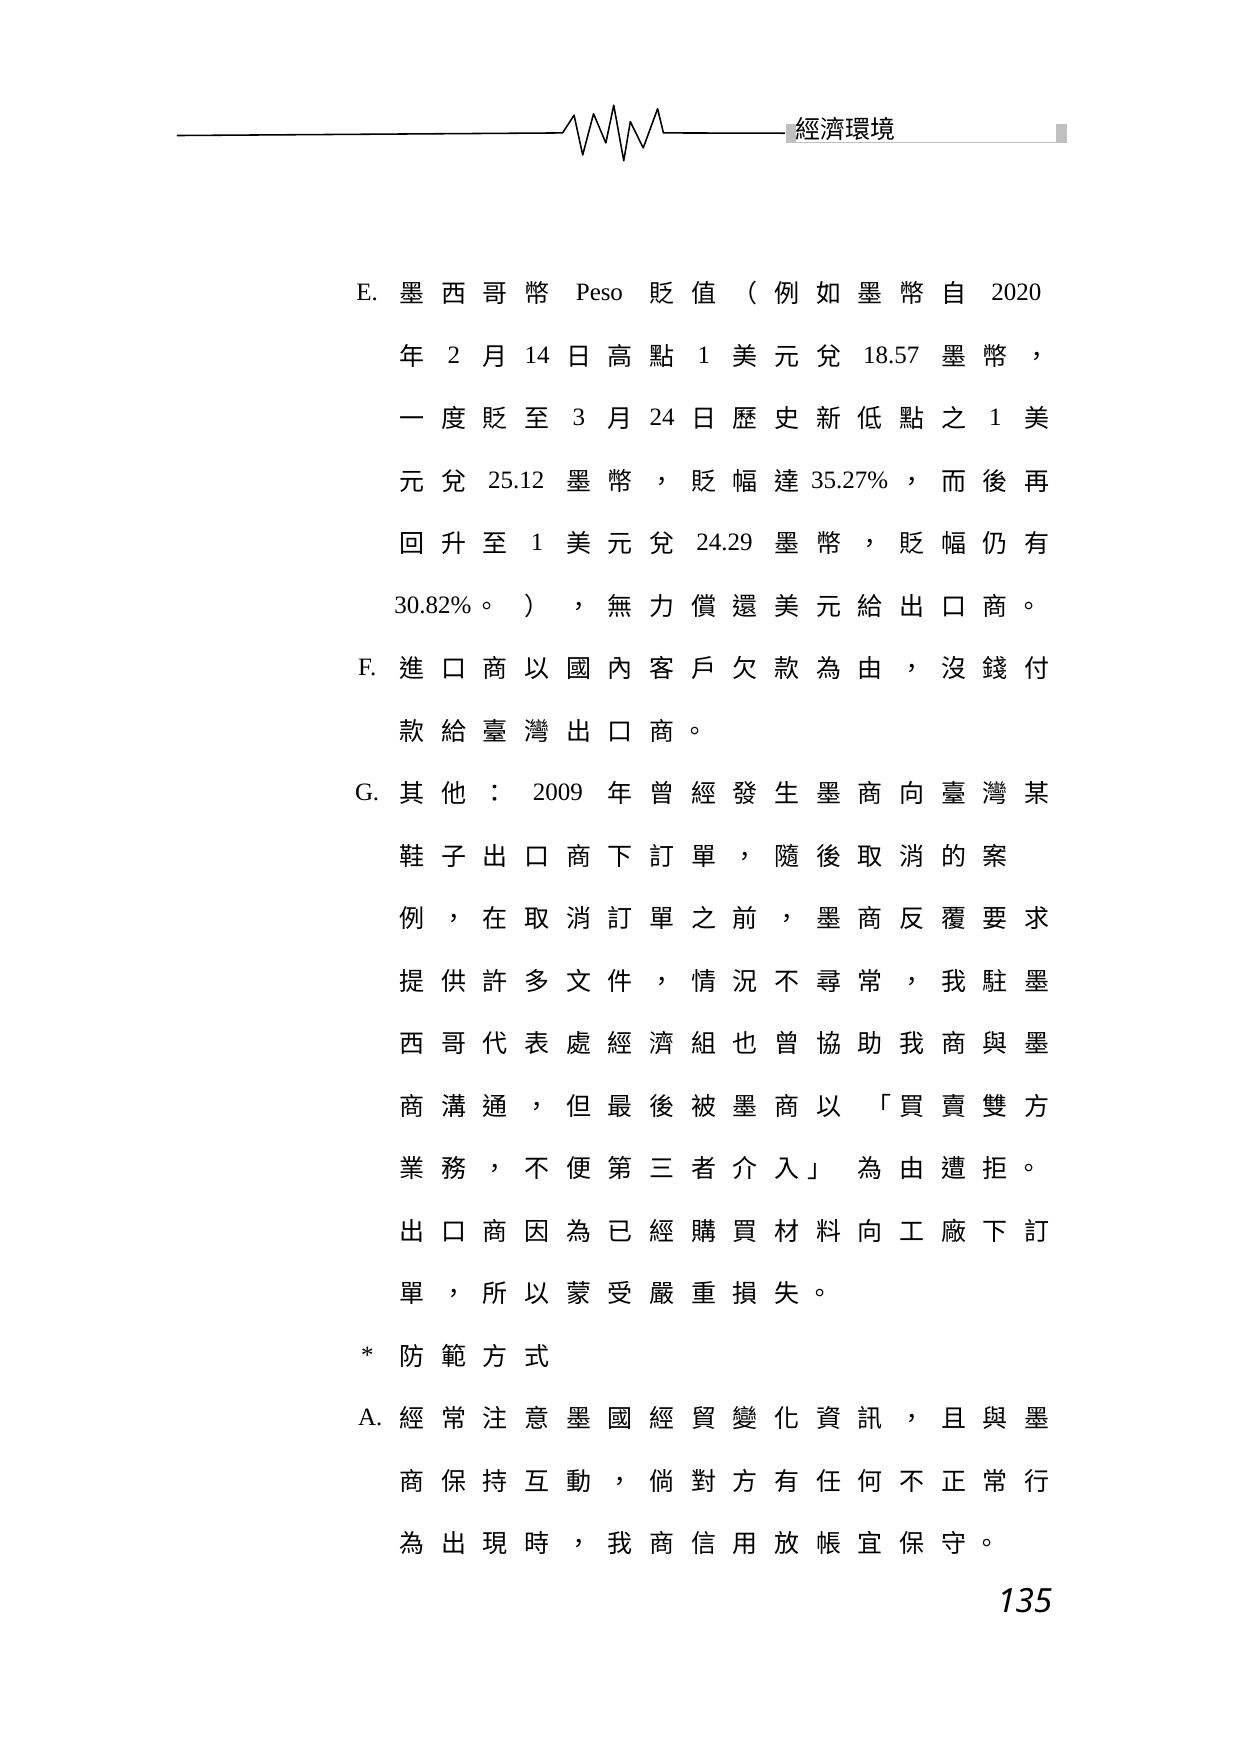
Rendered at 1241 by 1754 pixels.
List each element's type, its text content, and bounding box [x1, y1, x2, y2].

text * 防範方式 [330, 1313, 1058, 1375]
text A.經常注意墨國經貿變化資訊，且與墨商保持互動，倘對方有任何不正常行為出現時，我商信用放帳宜保守。 [330, 1375, 1058, 1563]
text F. 進口商以國內客戶欠款為由，沒錢付款給臺灣出口商。 [330, 625, 1058, 750]
text G. 其他：2009年曾經發生墨商向臺灣某鞋子出口商下訂單，隨後取消的案例，在取消訂單之前，墨商反覆要求提供許多文件，情況不尋常，我駐墨西哥代表處經濟組也曾協助我商與墨商溝通，但最後被墨商以「買賣雙方業務，不便第三者介入」為由遭拒。出口商因為已經購買材料向工廠下訂單，所以蒙受嚴重損失。 [330, 750, 1058, 1313]
text E. 墨西哥幣Peso貶值（例如墨幣自2020年2月14日高點1美元兌18.57墨幣，一度貶至3月24日歷史新低點之1美元兌25.12墨幣，貶幅達35.27%，而後再回升至1美元兌24.29墨幣，貶幅仍有30.82%。），無力償還美元給出口商。 [330, 250, 1058, 625]
